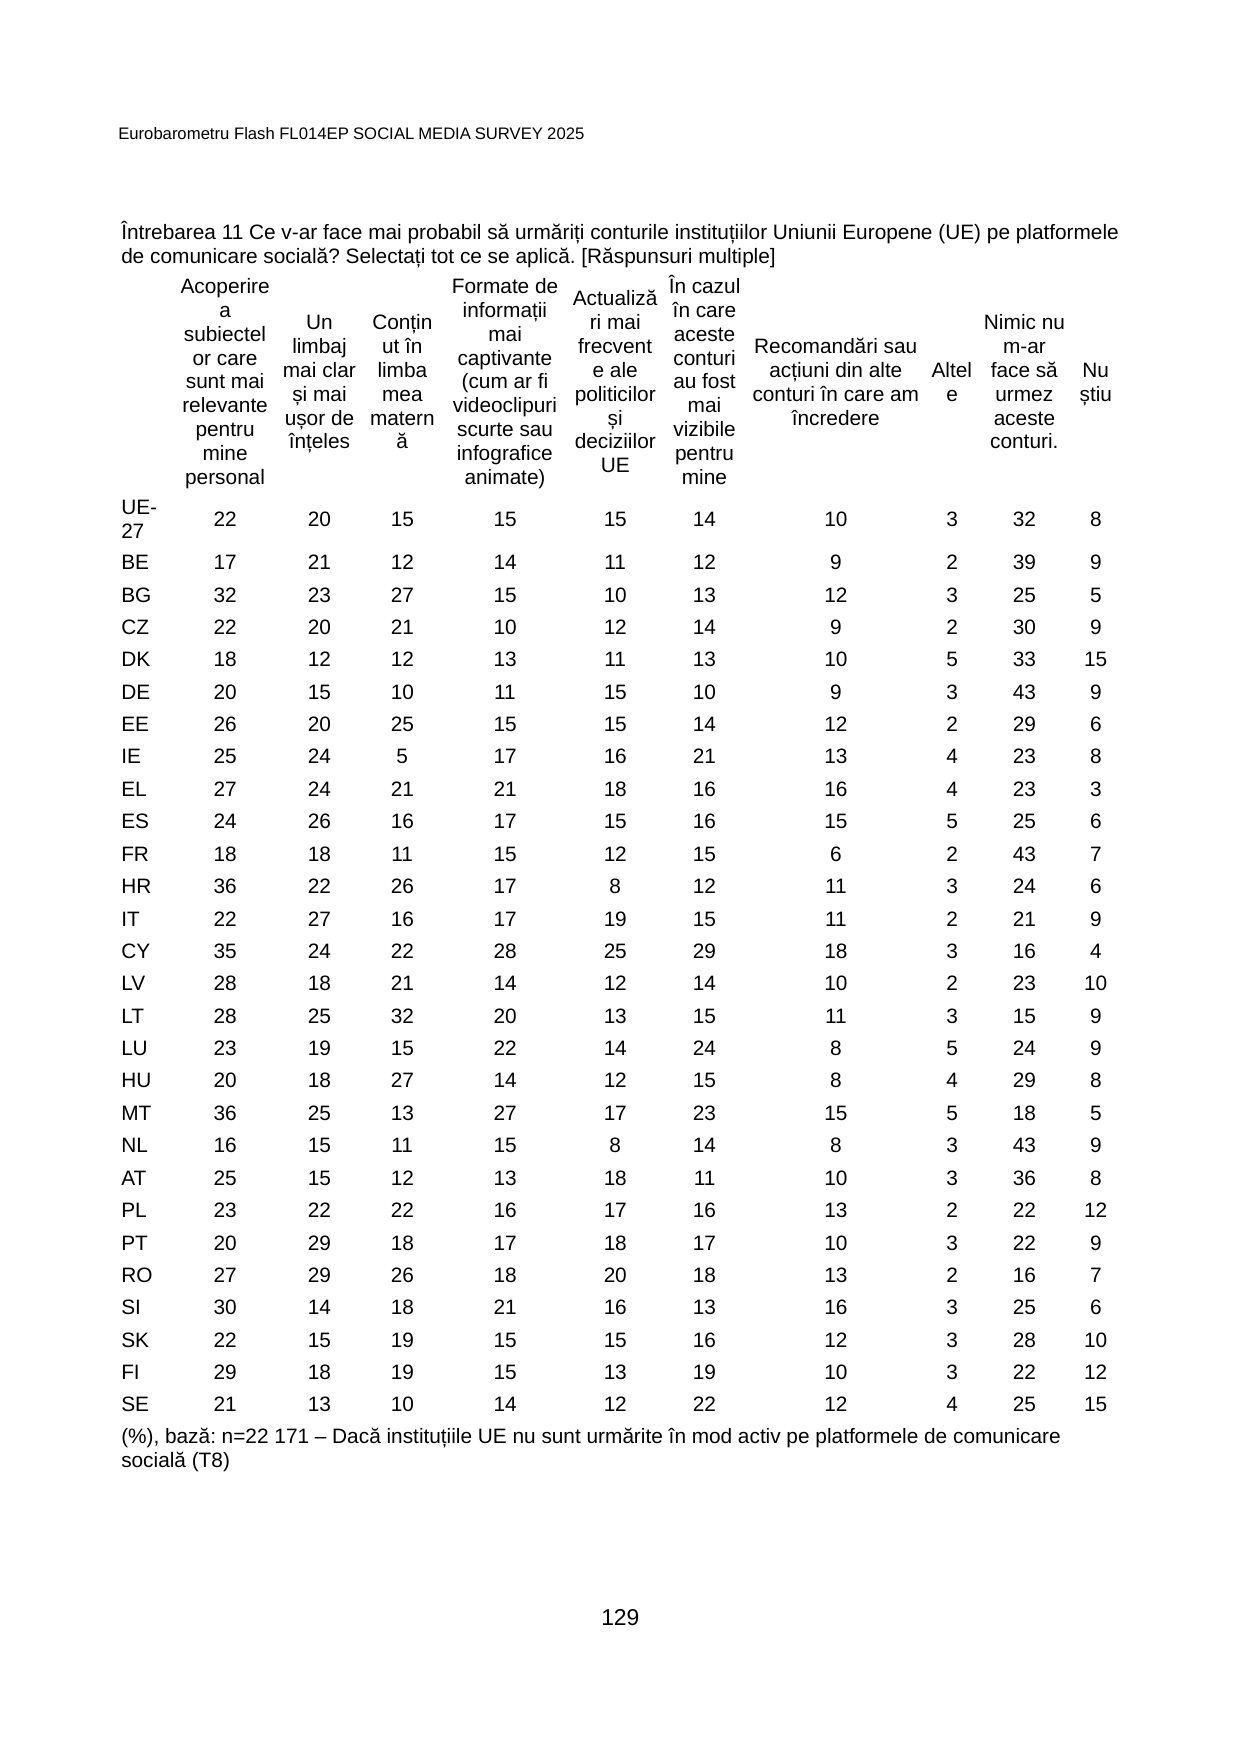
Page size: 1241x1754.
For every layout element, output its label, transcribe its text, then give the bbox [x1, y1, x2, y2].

table_cell 20 [440, 999, 569, 1032]
table_cell 12 [364, 546, 440, 578]
table_cell 6 [1068, 1291, 1123, 1323]
table_cell 10 [748, 492, 923, 546]
table_cell 15 [660, 902, 748, 934]
table_cell 14 [570, 1032, 660, 1064]
table_cell 4 [1068, 935, 1123, 967]
table_cell 15 [440, 1129, 569, 1161]
table_cell 3 [1068, 773, 1123, 805]
table_cell 20 [570, 1259, 660, 1291]
table_cell 28 [175, 967, 274, 999]
table_cell 15 [440, 1356, 569, 1388]
table_cell 12 [364, 643, 440, 675]
table_cell 8 [1068, 740, 1123, 773]
table_cell 27 [175, 1259, 274, 1291]
table_cell 9 [1068, 546, 1123, 578]
table_cell 7 [1068, 838, 1123, 870]
table_cell 23 [175, 1194, 274, 1226]
table_cell 28 [440, 935, 569, 967]
table_cell 6 [1068, 870, 1123, 902]
table_cell 4 [923, 773, 980, 805]
table_cell 15 [274, 1129, 364, 1161]
table_cell 13 [440, 1161, 569, 1194]
table_cell 8 [748, 1032, 923, 1064]
table_cell 22 [440, 1032, 569, 1064]
table_cell 14 [660, 611, 748, 643]
table_cell 28 [175, 999, 274, 1032]
table_cell 3 [923, 492, 980, 546]
table_cell 14 [274, 1291, 364, 1323]
table_cell 2 [923, 838, 980, 870]
table_cell 5 [923, 643, 980, 675]
table_cell 32 [364, 999, 440, 1032]
table_cell 21 [440, 773, 569, 805]
table_cell 10 [364, 1388, 440, 1421]
table_cell 18 [274, 967, 364, 999]
table_cell 18 [980, 1097, 1068, 1129]
table_cell 10 [364, 675, 440, 708]
table_cell 12 [1068, 1356, 1123, 1388]
table_cell 11 [440, 675, 569, 708]
table_cell 14 [440, 967, 569, 999]
table_cell SE [118, 1388, 175, 1421]
table_cell 18 [748, 935, 923, 967]
table_cell 3 [923, 1161, 980, 1194]
table_cell LT [118, 999, 175, 1032]
table_cell 9 [1068, 1129, 1123, 1161]
table_cell 16 [440, 1194, 569, 1226]
table_cell 18 [274, 838, 364, 870]
table_cell 3 [923, 1129, 980, 1161]
table_cell Nu știu [1068, 271, 1123, 492]
table_cell 9 [1068, 902, 1123, 934]
table_cell 15 [570, 492, 660, 546]
table_cell 18 [570, 1226, 660, 1258]
table_cell 16 [660, 805, 748, 837]
table_cell 16 [364, 805, 440, 837]
table_cell 2 [923, 1194, 980, 1226]
table_cell 18 [364, 1291, 440, 1323]
table_cell (%), bază: n=22 171 – Dacă instituțiile UE nu sunt urmărite în mod activ pe platformele de comunicare socială (T8) [118, 1421, 1123, 1474]
table_cell 14 [660, 967, 748, 999]
table_cell 10 [660, 675, 748, 708]
table_cell 5 [1068, 1097, 1123, 1129]
table_cell PT [118, 1226, 175, 1258]
table_cell 2 [923, 902, 980, 934]
table_cell 17 [440, 740, 569, 773]
table_cell 26 [364, 870, 440, 902]
table_cell 25 [175, 1161, 274, 1194]
table_cell Conținut în limba mea maternă [364, 271, 440, 492]
table_cell 25 [364, 708, 440, 740]
table_cell 43 [980, 838, 1068, 870]
table_cell BG [118, 578, 175, 611]
table_cell 15 [660, 1064, 748, 1097]
table_cell 30 [175, 1291, 274, 1323]
table_cell 18 [660, 1259, 748, 1291]
table_cell 15 [440, 838, 569, 870]
table_cell 43 [980, 675, 1068, 708]
table_cell 13 [748, 1194, 923, 1226]
table_cell 10 [748, 1226, 923, 1258]
table_cell 18 [175, 838, 274, 870]
table_cell 15 [660, 999, 748, 1032]
table_cell 22 [274, 1194, 364, 1226]
table_cell 18 [440, 1259, 569, 1291]
table_cell 25 [980, 1388, 1068, 1421]
table_cell 12 [364, 1161, 440, 1194]
table_cell 27 [440, 1097, 569, 1129]
table_cell HR [118, 870, 175, 902]
table_cell 3 [923, 870, 980, 902]
table_cell 21 [440, 1291, 569, 1323]
table_cell 11 [660, 1161, 748, 1194]
table_cell 3 [923, 675, 980, 708]
table_cell 3 [923, 935, 980, 967]
table_cell 15 [274, 1323, 364, 1356]
table_cell 16 [748, 773, 923, 805]
table_cell Formate de informații mai captivante (cum ar fi videoclipuri scurte sau infografice animate) [440, 271, 569, 492]
table_cell 15 [570, 805, 660, 837]
table_cell 19 [364, 1323, 440, 1356]
table_cell 15 [364, 1032, 440, 1064]
table_cell 2 [923, 967, 980, 999]
table_cell 23 [980, 967, 1068, 999]
table_cell 17 [440, 902, 569, 934]
table_cell 10 [748, 1356, 923, 1388]
table_cell IE [118, 740, 175, 773]
table_cell FI [118, 1356, 175, 1388]
table_cell 5 [923, 1032, 980, 1064]
table_cell 23 [175, 1032, 274, 1064]
table_cell 12 [570, 1064, 660, 1097]
table_cell 8 [1068, 1161, 1123, 1194]
table_cell 13 [570, 999, 660, 1032]
table_cell SI [118, 1291, 175, 1323]
table_cell 30 [980, 611, 1068, 643]
table_cell 25 [175, 740, 274, 773]
table_cell 5 [923, 1097, 980, 1129]
table_cell 24 [274, 740, 364, 773]
table_cell 24 [175, 805, 274, 837]
table_cell 16 [364, 902, 440, 934]
table_cell 19 [660, 1356, 748, 1388]
table_cell 14 [440, 546, 569, 578]
table_cell 17 [440, 805, 569, 837]
table_cell 17 [660, 1226, 748, 1258]
table_cell 25 [980, 578, 1068, 611]
table_cell 12 [748, 578, 923, 611]
table_cell 19 [274, 1032, 364, 1064]
table_cell 22 [364, 935, 440, 967]
table_cell 22 [980, 1226, 1068, 1258]
table_cell Nimic nu m-ar face să urmez aceste conturi. [980, 271, 1068, 492]
table_cell 8 [748, 1064, 923, 1097]
table_cell 5 [923, 805, 980, 837]
table_cell 9 [1068, 999, 1123, 1032]
table_cell 19 [364, 1356, 440, 1388]
table_cell [118, 271, 175, 492]
table_cell 14 [660, 1129, 748, 1161]
table_cell 21 [660, 740, 748, 773]
table_cell 10 [440, 611, 569, 643]
table_cell 11 [570, 643, 660, 675]
table_cell 5 [364, 740, 440, 773]
table_cell 10 [1068, 967, 1123, 999]
table_cell 9 [1068, 675, 1123, 708]
table_cell 13 [660, 643, 748, 675]
table_cell 25 [980, 805, 1068, 837]
table_cell 20 [274, 492, 364, 546]
table_cell MT [118, 1097, 175, 1129]
table_cell 29 [274, 1226, 364, 1258]
table_cell 11 [748, 870, 923, 902]
table_cell 21 [364, 773, 440, 805]
table_cell AT [118, 1161, 175, 1194]
table_cell 15 [274, 1161, 364, 1194]
table_cell 21 [980, 902, 1068, 934]
table_cell 13 [748, 1259, 923, 1291]
table_cell LU [118, 1032, 175, 1064]
table_cell 14 [660, 492, 748, 546]
table_cell 29 [980, 708, 1068, 740]
table_cell 29 [660, 935, 748, 967]
table_cell 15 [570, 675, 660, 708]
table_cell 12 [570, 838, 660, 870]
table_cell Altele [923, 271, 980, 492]
table_cell 13 [440, 643, 569, 675]
table_cell 23 [980, 740, 1068, 773]
table_cell 13 [274, 1388, 364, 1421]
table_cell 21 [175, 1388, 274, 1421]
table_cell 12 [1068, 1194, 1123, 1226]
table_cell 26 [364, 1259, 440, 1291]
table_cell 12 [570, 967, 660, 999]
table_cell 25 [570, 935, 660, 967]
table_cell 18 [570, 1161, 660, 1194]
table_cell 6 [748, 838, 923, 870]
table_cell FR [118, 838, 175, 870]
table_cell 18 [570, 773, 660, 805]
table_cell 15 [748, 1097, 923, 1129]
table_cell 17 [440, 1226, 569, 1258]
table_cell 16 [660, 1194, 748, 1226]
table_cell 15 [440, 1323, 569, 1356]
table_cell Actualizări mai frecvente ale politicilor și deciziilor UE [570, 271, 660, 492]
table_cell 22 [175, 611, 274, 643]
table_cell 19 [570, 902, 660, 934]
table_cell 3 [923, 1356, 980, 1388]
table_cell 14 [440, 1388, 569, 1421]
table_cell 22 [980, 1194, 1068, 1226]
table_cell ES [118, 805, 175, 837]
table_cell 22 [274, 870, 364, 902]
table_cell 21 [364, 611, 440, 643]
table_cell 26 [274, 805, 364, 837]
table_cell 17 [570, 1097, 660, 1129]
table_cell 27 [364, 578, 440, 611]
table_cell DE [118, 675, 175, 708]
table_cell 16 [570, 1291, 660, 1323]
table_cell 29 [175, 1356, 274, 1388]
table_cell 9 [748, 611, 923, 643]
table_cell 2 [923, 611, 980, 643]
table_cell 22 [364, 1194, 440, 1226]
table_cell CY [118, 935, 175, 967]
table_cell 15 [1068, 643, 1123, 675]
table_cell 29 [274, 1259, 364, 1291]
table_cell 15 [440, 492, 569, 546]
table_cell 17 [175, 546, 274, 578]
table_cell 23 [274, 578, 364, 611]
table_cell 11 [748, 999, 923, 1032]
table_cell 3 [923, 578, 980, 611]
table_header Întrebarea 11 Ce v-ar face mai probabil să urmăriți conturile instituțiilor Uniunii Europene (UE) pe platformele de comunicare socială? Selectați tot ce se aplică. [Răspunsuri multiple] [118, 217, 1123, 271]
table_cell 13 [660, 578, 748, 611]
table_cell 24 [274, 773, 364, 805]
table_cell 7 [1068, 1259, 1123, 1291]
table_cell 20 [175, 1226, 274, 1258]
table_cell 15 [364, 492, 440, 546]
table_cell 26 [175, 708, 274, 740]
table_cell 5 [1068, 578, 1123, 611]
table_cell 16 [660, 1323, 748, 1356]
table_cell 15 [1068, 1388, 1123, 1421]
table_cell 15 [570, 708, 660, 740]
table_cell 15 [570, 1323, 660, 1356]
table_cell 13 [364, 1097, 440, 1129]
table_cell CZ [118, 611, 175, 643]
table_cell 22 [980, 1356, 1068, 1388]
table_cell 15 [274, 675, 364, 708]
table_cell 15 [660, 838, 748, 870]
table_cell LV [118, 967, 175, 999]
table_cell 17 [440, 870, 569, 902]
table_cell 12 [748, 1388, 923, 1421]
table_cell 32 [175, 578, 274, 611]
table_cell 8 [1068, 1064, 1123, 1097]
table_cell Un limbaj mai clar și mai ușor de înțeles [274, 271, 364, 492]
table_cell 27 [274, 902, 364, 934]
table_cell 18 [364, 1226, 440, 1258]
table_cell 24 [274, 935, 364, 967]
table_cell 16 [175, 1129, 274, 1161]
table_cell 36 [980, 1161, 1068, 1194]
table_cell 15 [440, 578, 569, 611]
table_cell 16 [570, 740, 660, 773]
table_cell 35 [175, 935, 274, 967]
table_cell 3 [923, 999, 980, 1032]
table_cell 20 [274, 611, 364, 643]
table_cell 9 [748, 546, 923, 578]
table_cell 20 [274, 708, 364, 740]
table_cell 22 [175, 1323, 274, 1356]
table_cell 11 [364, 1129, 440, 1161]
table_cell 21 [274, 546, 364, 578]
table_cell 16 [980, 935, 1068, 967]
table_cell 8 [570, 1129, 660, 1161]
table_cell IT [118, 902, 175, 934]
table_cell 18 [274, 1064, 364, 1097]
table_cell 23 [980, 773, 1068, 805]
table_cell 33 [980, 643, 1068, 675]
table_cell 36 [175, 1097, 274, 1129]
table_cell 3 [923, 1291, 980, 1323]
table_cell 2 [923, 708, 980, 740]
table_cell 4 [923, 1388, 980, 1421]
table_cell 12 [570, 611, 660, 643]
table_cell 3 [923, 1323, 980, 1356]
table_cell 27 [364, 1064, 440, 1097]
table_cell 16 [980, 1259, 1068, 1291]
table_cell 10 [748, 1161, 923, 1194]
table_cell Recomandări sau acțiuni din alte conturi în care am încredere [748, 271, 923, 492]
table_cell 10 [1068, 1323, 1123, 1356]
table_cell 32 [980, 492, 1068, 546]
table_cell 24 [980, 870, 1068, 902]
table_cell 3 [923, 1226, 980, 1258]
table_cell 12 [570, 1388, 660, 1421]
table_cell BE [118, 546, 175, 578]
table_cell 9 [1068, 611, 1123, 643]
table_cell 10 [748, 643, 923, 675]
table_cell DK [118, 643, 175, 675]
table_cell 4 [923, 1064, 980, 1097]
table_cell 9 [1068, 1226, 1123, 1258]
table_cell 8 [748, 1129, 923, 1161]
table_cell 10 [748, 967, 923, 999]
table_cell 29 [980, 1064, 1068, 1097]
table_cell 22 [660, 1388, 748, 1421]
table_cell EE [118, 708, 175, 740]
table_cell EL [118, 773, 175, 805]
table_cell PL [118, 1194, 175, 1226]
table_cell 13 [660, 1291, 748, 1323]
table_cell 25 [980, 1291, 1068, 1323]
table_cell În cazul în care aceste conturi au fost mai vizibile pentru mine [660, 271, 748, 492]
table_cell 12 [274, 643, 364, 675]
table_cell 22 [175, 492, 274, 546]
table_cell 8 [570, 870, 660, 902]
table_cell 23 [660, 1097, 748, 1129]
table_cell 25 [274, 1097, 364, 1129]
table_cell 18 [274, 1356, 364, 1388]
table_cell 9 [1068, 1032, 1123, 1064]
table_cell 2 [923, 1259, 980, 1291]
table_cell HU [118, 1064, 175, 1097]
table_cell 39 [980, 546, 1068, 578]
table_cell 43 [980, 1129, 1068, 1161]
table_cell 20 [175, 1064, 274, 1097]
table_cell 14 [440, 1064, 569, 1097]
table_cell RO [118, 1259, 175, 1291]
table_cell 36 [175, 870, 274, 902]
table_cell 9 [748, 675, 923, 708]
table_cell 28 [980, 1323, 1068, 1356]
table_cell 11 [570, 546, 660, 578]
table_cell 2 [923, 546, 980, 578]
table_cell UE-27 [118, 492, 175, 546]
table_cell 17 [570, 1194, 660, 1226]
table_cell 16 [748, 1291, 923, 1323]
table_cell 24 [660, 1032, 748, 1064]
table_cell 27 [175, 773, 274, 805]
table_cell 22 [175, 902, 274, 934]
table_cell 15 [980, 999, 1068, 1032]
table_cell Acoperirea subiectelor care sunt mai relevante pentru mine personal [175, 271, 274, 492]
table_cell 13 [570, 1356, 660, 1388]
table_cell NL [118, 1129, 175, 1161]
table_cell 16 [660, 773, 748, 805]
table_cell 11 [748, 902, 923, 934]
table_cell 15 [440, 708, 569, 740]
table_cell 13 [748, 740, 923, 773]
table_cell 8 [1068, 492, 1123, 546]
table_cell 6 [1068, 805, 1123, 837]
table_cell 6 [1068, 708, 1123, 740]
table_cell 21 [364, 967, 440, 999]
table_cell SK [118, 1323, 175, 1356]
table_cell 10 [570, 578, 660, 611]
table_cell 24 [980, 1032, 1068, 1064]
table_cell 12 [748, 708, 923, 740]
table_cell 15 [748, 805, 923, 837]
table_cell 4 [923, 740, 980, 773]
table_cell 12 [660, 546, 748, 578]
table_cell 14 [660, 708, 748, 740]
table_cell 12 [748, 1323, 923, 1356]
table_cell 11 [364, 838, 440, 870]
table_cell 25 [274, 999, 364, 1032]
table_cell 20 [175, 675, 274, 708]
table_cell 18 [175, 643, 274, 675]
table_cell 12 [660, 870, 748, 902]
